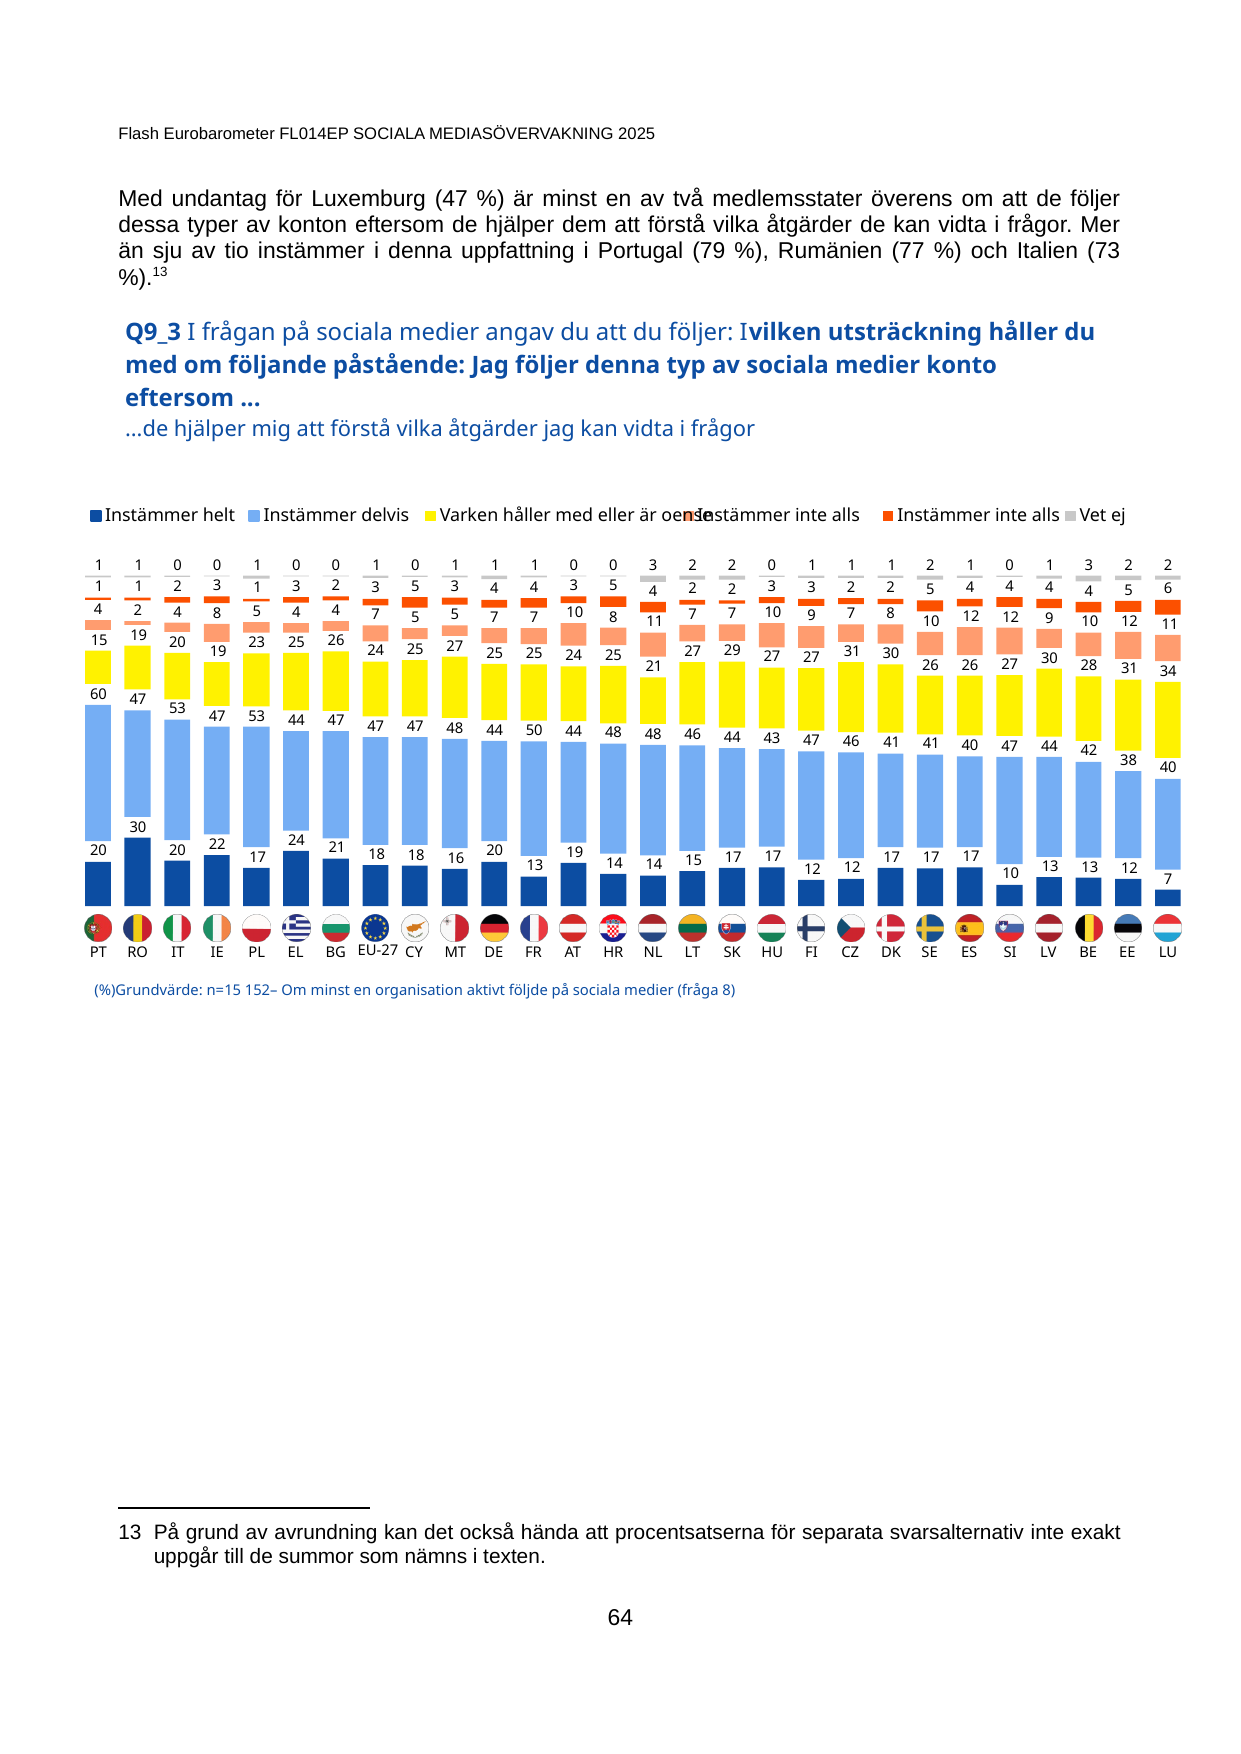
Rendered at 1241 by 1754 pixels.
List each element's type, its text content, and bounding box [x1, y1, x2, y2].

picture [322, 914, 350, 942]
picture [559, 914, 587, 942]
picture [163, 914, 191, 942]
picture [480, 914, 509, 942]
picture [401, 914, 429, 942]
text Med undantag för Luxemburg (47 %) är minst en av två medlemsstater överens om att de följer dessa typer av konton eftersom de hjälper dem att förstå vilka åtgärder de kan vidta i frågor. Mer än sju av tio instämmer i denna uppfattning i Portugal (79 %), Rumänien (77 %) och Italien (73 %). [118, 184, 1122, 290]
picture [203, 914, 231, 942]
picture [242, 914, 271, 942]
picture [718, 914, 746, 942]
picture [916, 914, 944, 942]
picture [678, 914, 707, 942]
picture [1035, 914, 1063, 942]
picture [282, 914, 311, 942]
picture [876, 914, 905, 942]
picture [440, 914, 469, 942]
picture [955, 914, 984, 942]
picture [1075, 914, 1103, 942]
picture [361, 914, 389, 942]
picture [599, 914, 627, 942]
picture [797, 914, 825, 942]
picture [837, 914, 865, 942]
picture [84, 914, 112, 942]
picture [995, 914, 1024, 942]
picture [1114, 914, 1142, 942]
picture [123, 914, 152, 942]
picture [757, 914, 786, 942]
picture [520, 914, 548, 942]
text På grund av avrundning kan det också hända att procentsatserna för separata svarsalternativ inte exakt uppgår till de summor som nämns i texten. [118, 1520, 1122, 1568]
picture [638, 914, 667, 942]
picture [1153, 914, 1182, 942]
